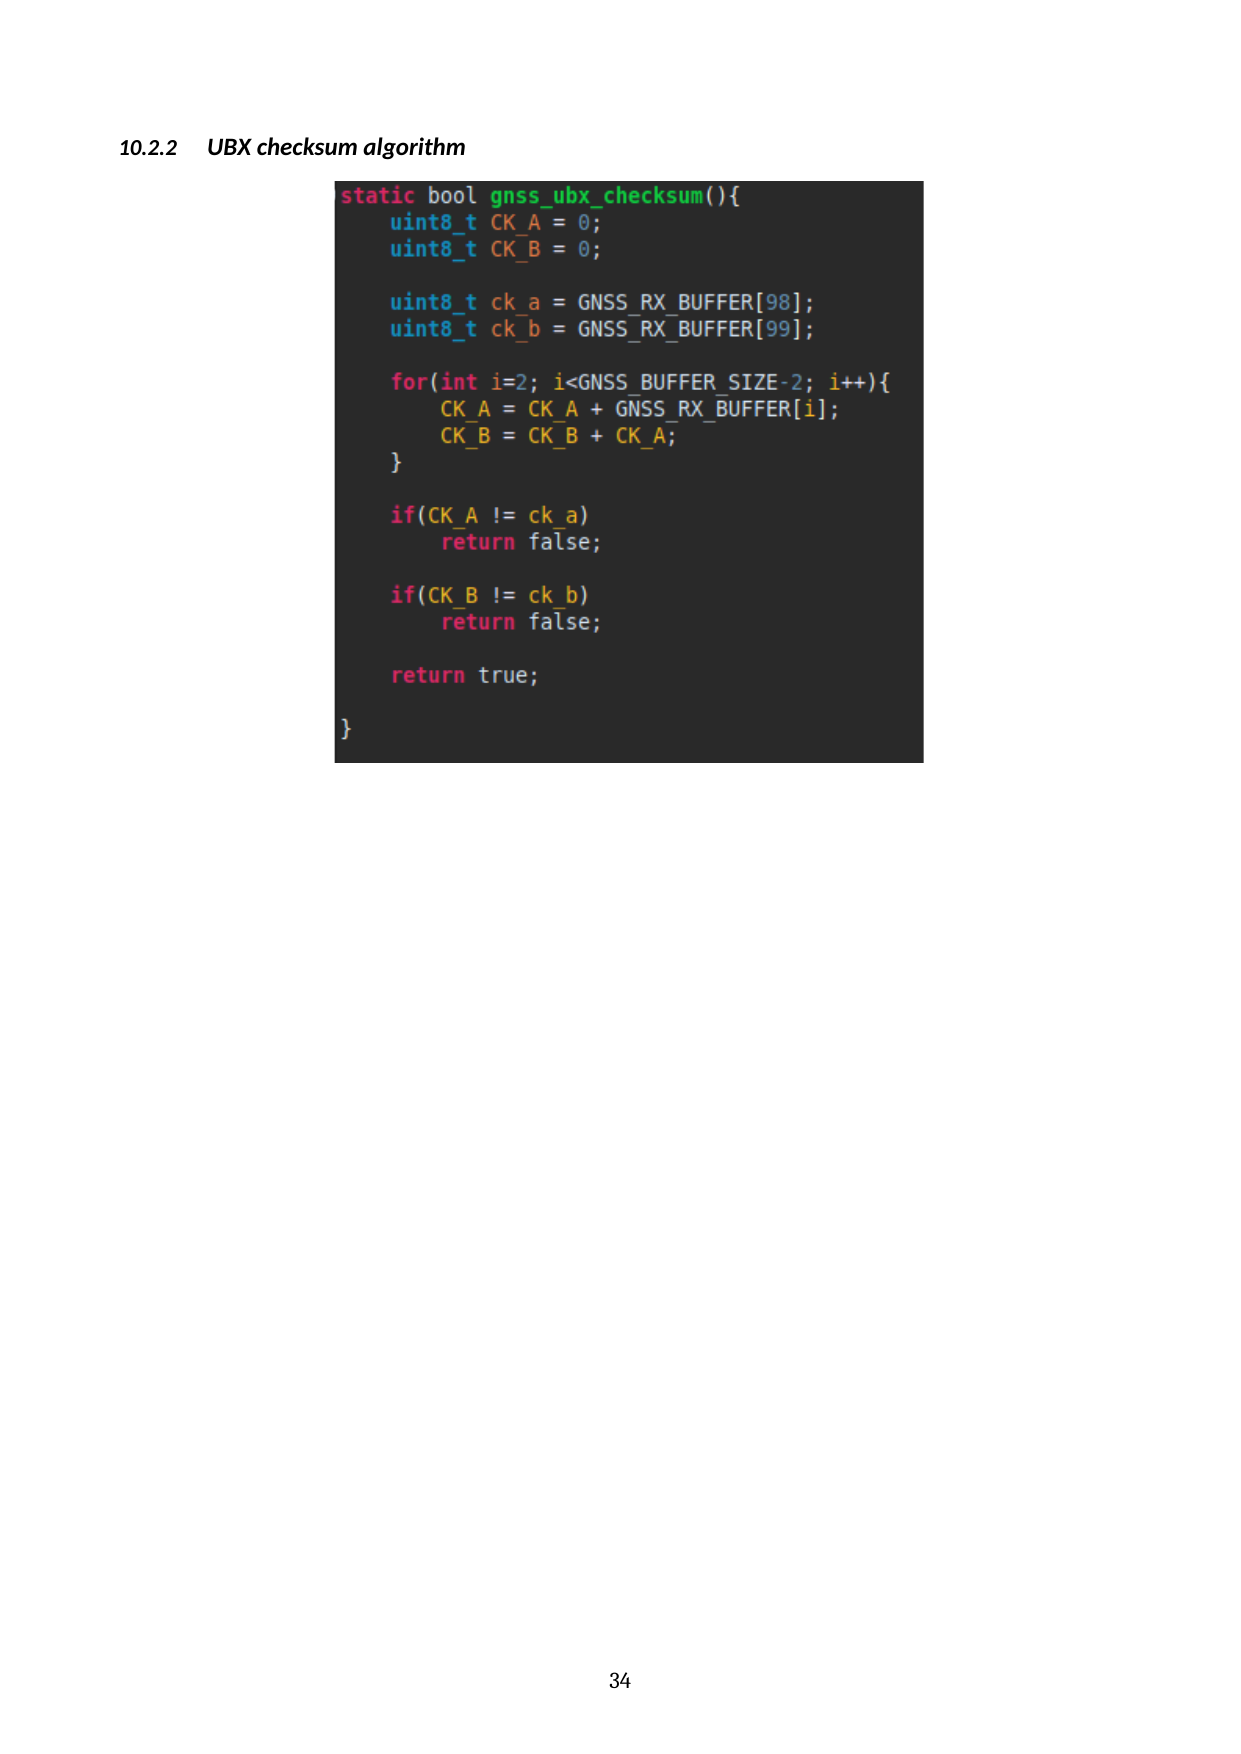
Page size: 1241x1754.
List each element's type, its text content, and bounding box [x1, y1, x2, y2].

subtitle UBX checksum algorithm [118, 131, 1122, 161]
picture [334, 181, 924, 763]
